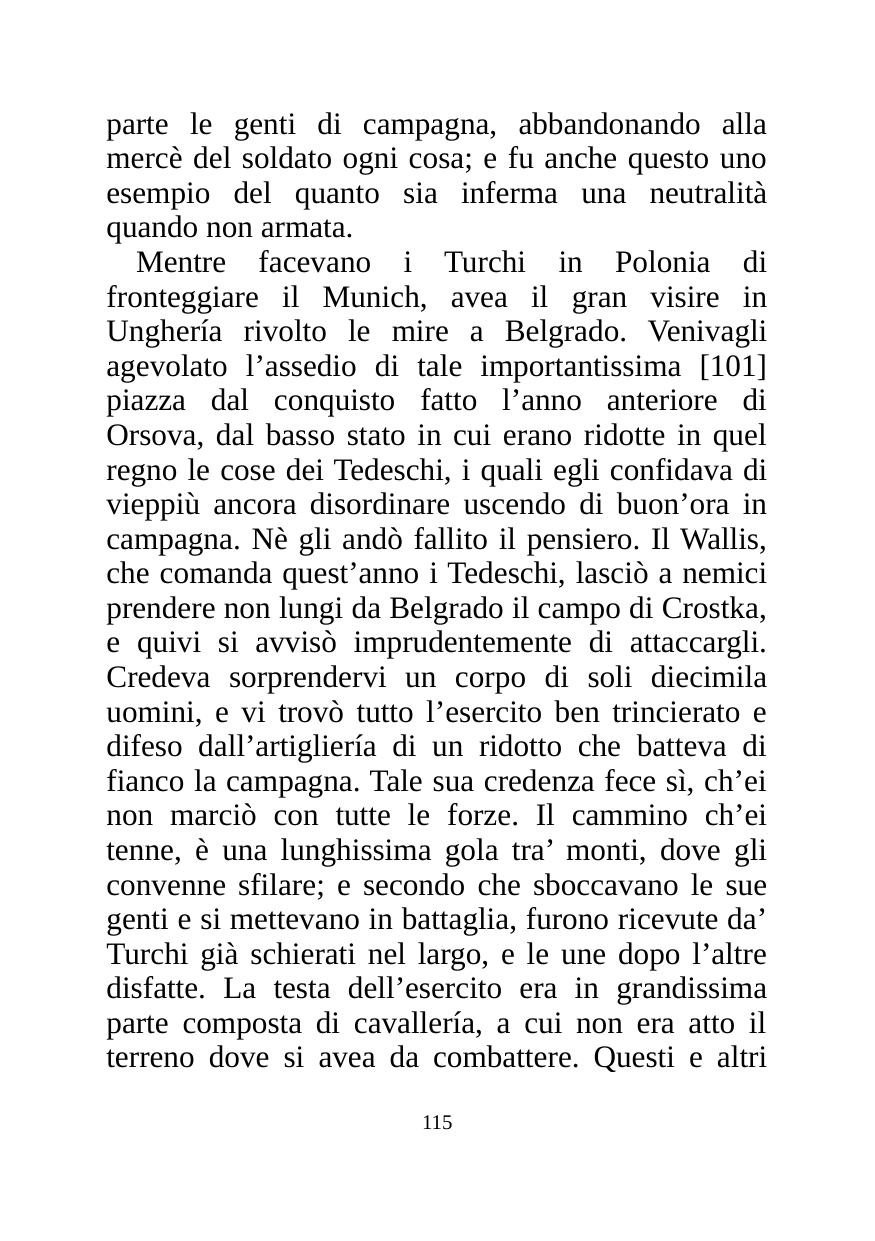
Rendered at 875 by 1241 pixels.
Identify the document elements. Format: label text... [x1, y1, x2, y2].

text parte le genti di campagna, abbandonando alla mercè del soldato ogni cosa; e fu anche questo uno esempio del quanto sia inferma una neutralità quando non armata. [106, 106, 768, 244]
text Mentre facevano i Turchi in Polonia di fronteggiare il Munich, avea il gran visire in Unghería rivolto le mire a Belgrado. Venivagli agevolato l’assedio di tale importantissima [101] piazza dal conquisto fatto l’anno anteriore di Orsova, dal basso stato in cui erano ridotte in quel regno le cose dei Tedeschi, i quali egli confidava di vieppiù ancora disordinare uscendo di buon’ora in campagna. Nè gli andò fallito il pensiero. Il Wallis, che comanda quest’anno i Tedeschi, lasciò a nemici prendere non lungi da Belgrado il campo di Crostka, e quivi si avvisò imprudentemente di attaccargli. Credeva sorprendervi un corpo di soli diecimila uomini, e vi trovò tutto l’esercito ben trincierato e difeso dall’artigliería di un ridotto che batteva di fianco la campagna. Tale sua credenza fece sì, ch’ei non marciò con tutte le forze. Il cammino ch’ei tenne, è una lunghissima gola tra’ monti, dove gli convenne sfilare; e secondo che sboccavano le sue genti e si mettevano in battaglia, furono ricevute da’ Turchi già schierati nel largo, e le une dopo l’altre disfatte. La testa dell’esercito era in grandissima parte composta di cavallería, a cui non era atto il terreno dove si avea da combattere. Questi e altri [106, 244, 768, 1074]
